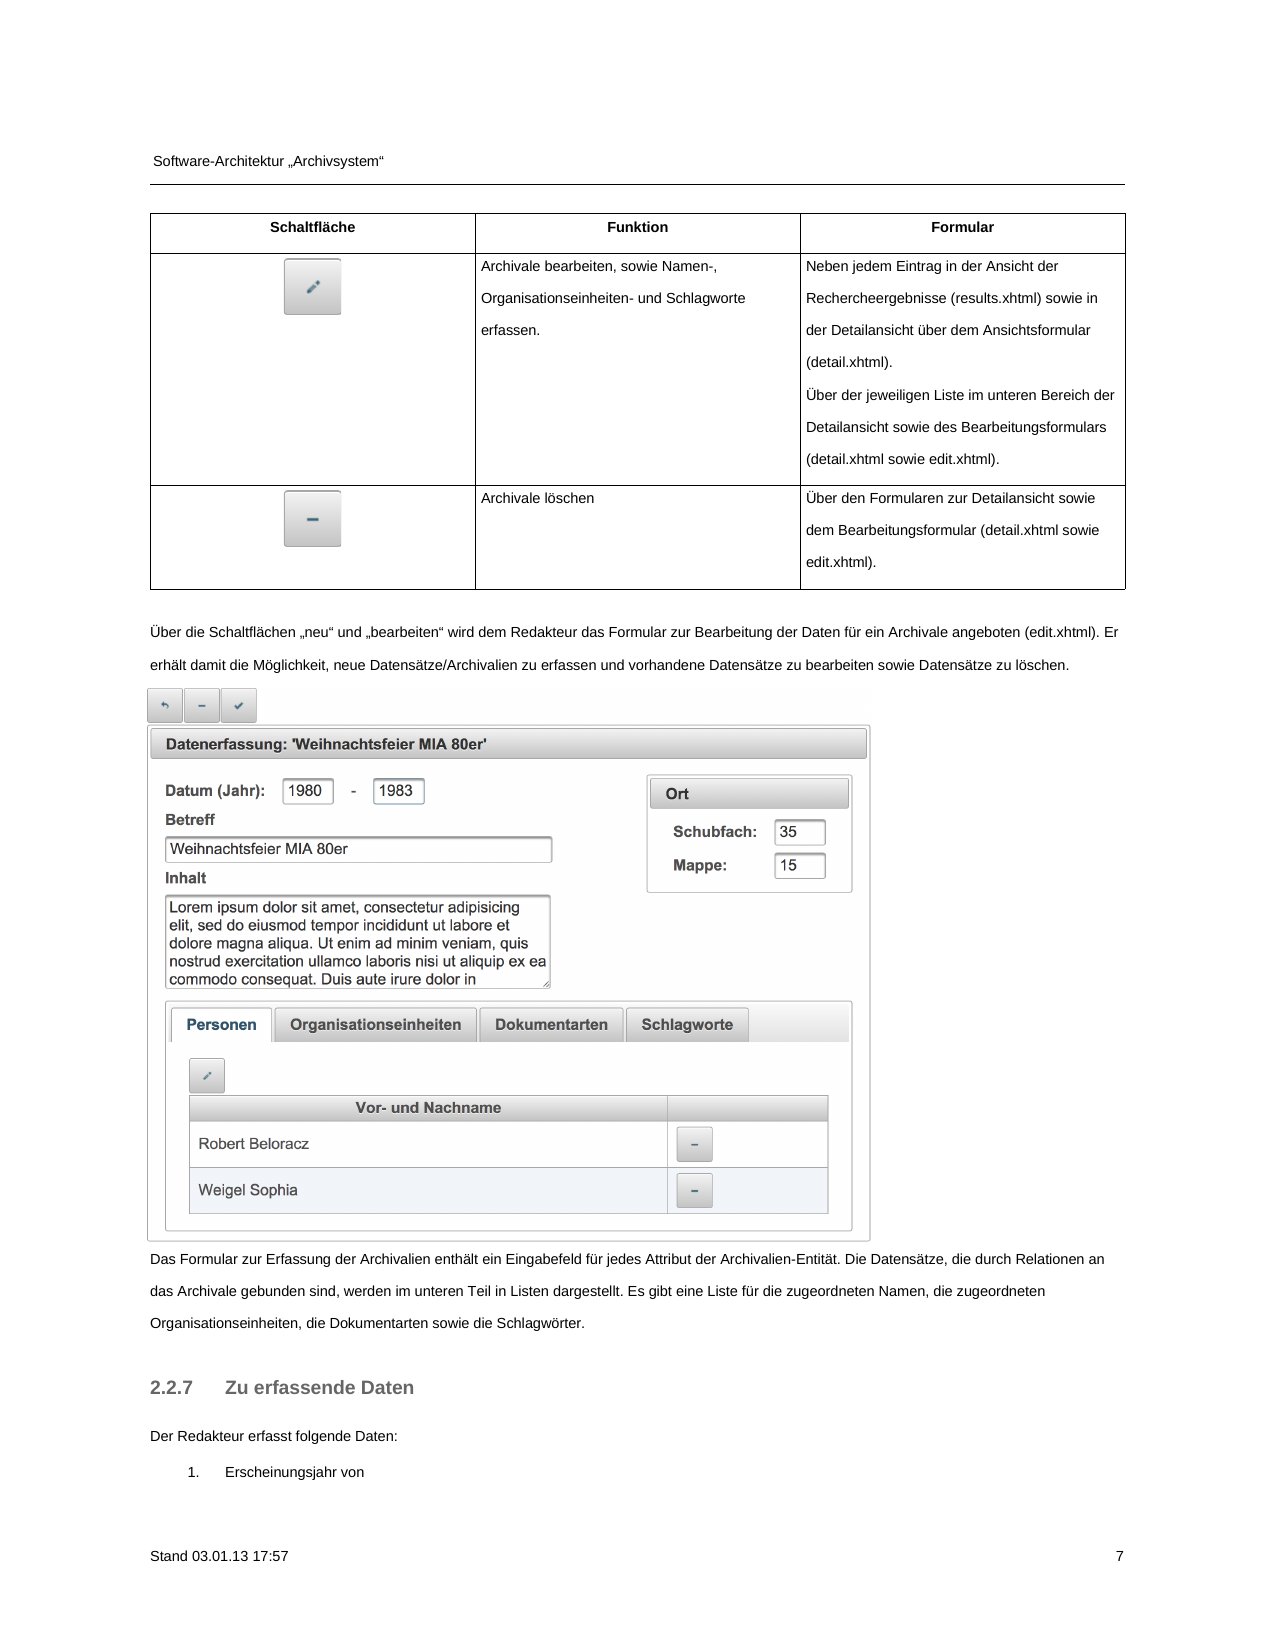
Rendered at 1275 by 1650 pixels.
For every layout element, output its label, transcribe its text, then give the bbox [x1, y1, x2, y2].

text Über die Schaltflächen „neu“ und „bearbeiten“ wird dem Redakteur das Formular zur Bearbeitung der Daten für ein Archivale angeboten (edit.xhtml). Er erhält damit die Möglichkeit, neue Datensätze/Archivalien zu erfassen und vorhandene Datensätze zu bearbeiten sowie Datensätze zu löschen. [150, 625, 1125, 685]
table_cell Archivale bearbeiten, sowie Namen-, Organisationseinheiten- und Schlagworte erfassen. [476, 254, 800, 485]
table_cell Über den Formularen zur Detailansicht sowie dem Bearbeitungsformular (detail.xhtml sowie edit.xhtml). [801, 486, 1125, 588]
table_cell Archivale löschen [476, 486, 800, 588]
table_header Formular [801, 214, 1125, 253]
table_header Funktion [476, 214, 800, 253]
picture [283, 258, 342, 315]
text Das Formular zur Erfassung der Archivalien enthält ein Eingabefeld für jedes Attribut der Archivalien-Entität. Die Datensätze, die durch Relationen an das Archivale gebunden sind, werden im unteren Teil in Listen dargestellt. Es gibt eine Liste für die zugeordneten Namen, die zugeordneten Organisationseinheiten, die Dokumentarten sowie die Schlagwörter. [150, 1251, 1125, 1343]
text Der Redakteur erfasst folgende Daten: [150, 1428, 1125, 1456]
subtitle Zu erfassende Daten [150, 1377, 1125, 1414]
table_cell [151, 254, 475, 485]
list Erscheinungsjahr von [187, 1464, 1125, 1492]
picture [283, 490, 342, 547]
table_header Schaltfläche [151, 214, 475, 253]
table_cell [151, 486, 475, 588]
table_cell Neben jedem Eintrag in der Ansicht der Rechercheergebnisse (results.xhtml) sowie in der Detailansicht über dem Ansichtsformular (detail.xhtml). Über der jeweiligen Liste im unteren Bereich der Detailansicht sowie des Bearbeitungsformulars (detail.xhtml sowie edit.xhtml). [801, 254, 1125, 485]
picture [145, 686, 872, 1243]
